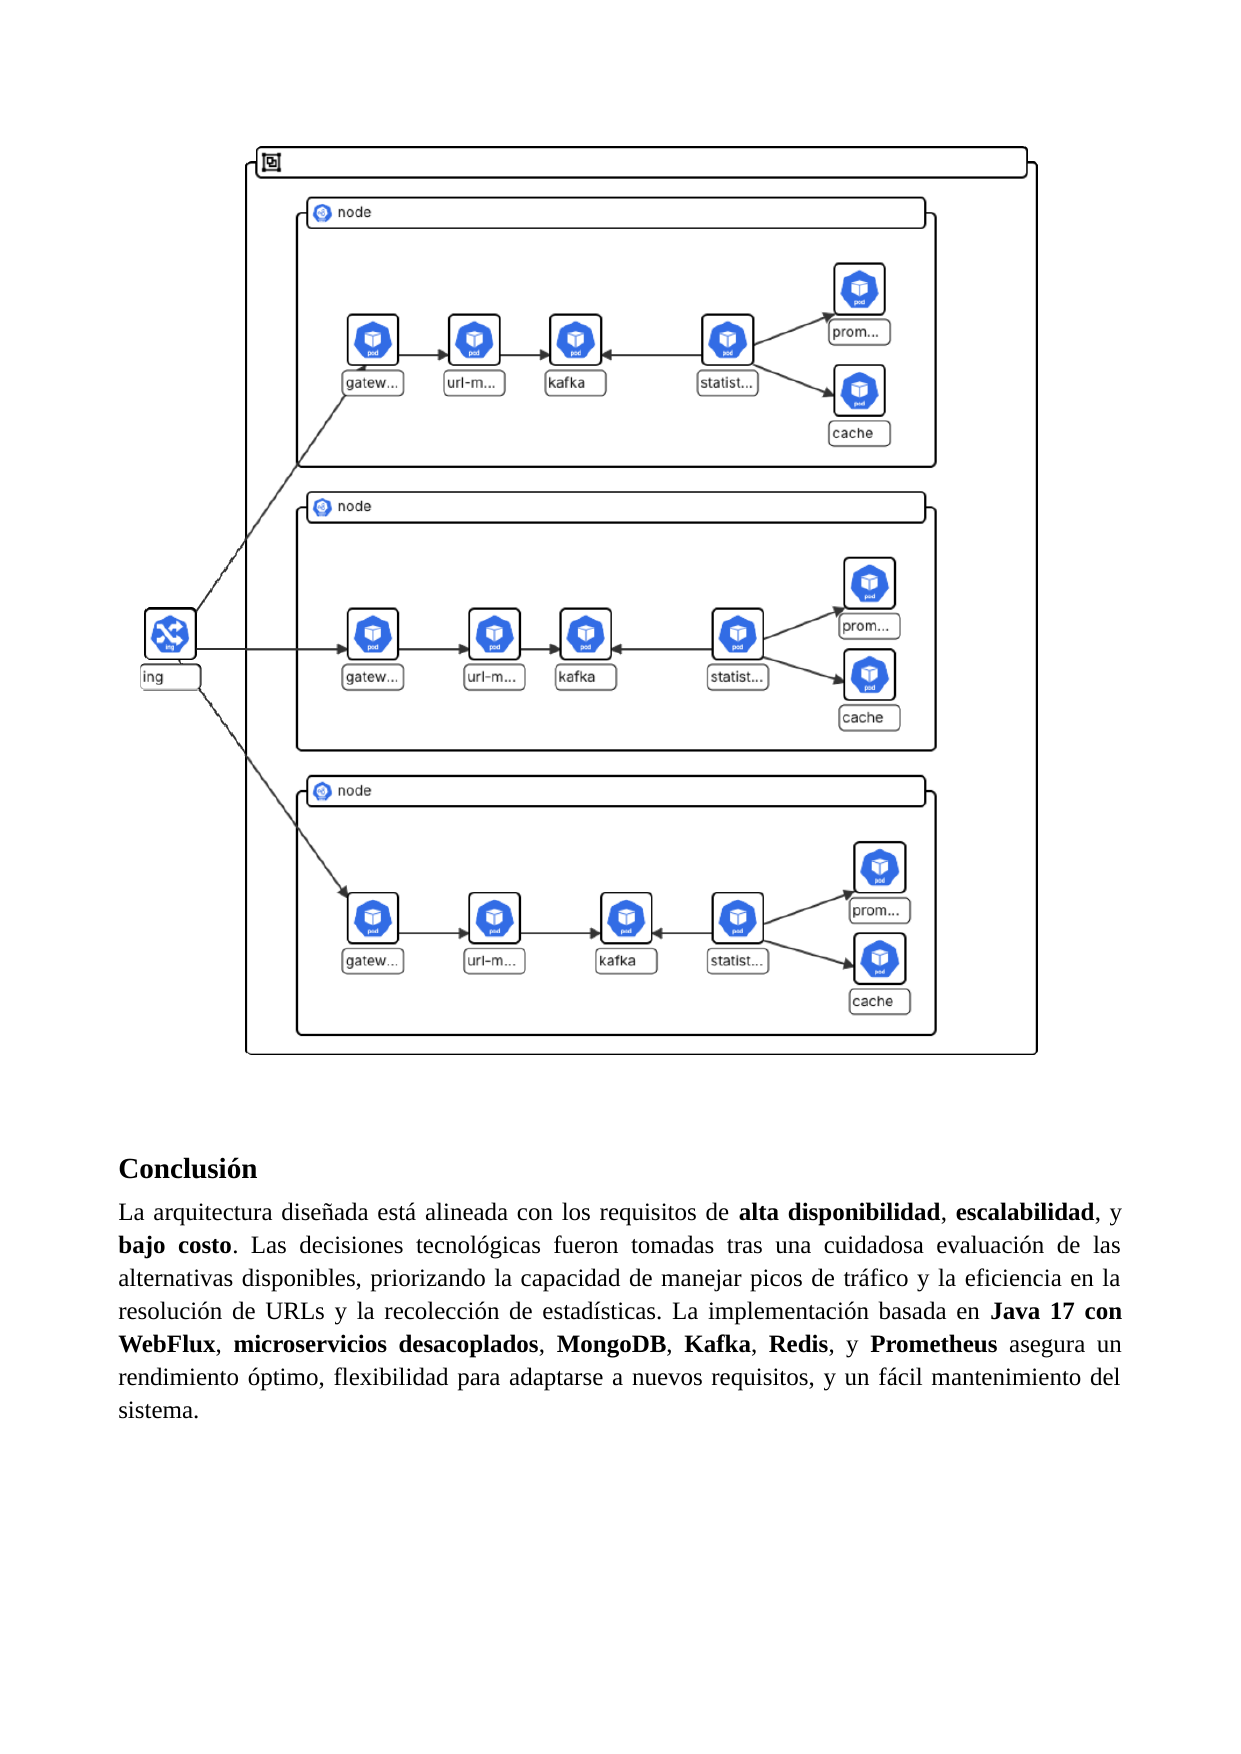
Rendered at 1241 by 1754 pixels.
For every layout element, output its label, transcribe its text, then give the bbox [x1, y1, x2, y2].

text La arquitectura diseñada está alineada con los requisitos de alta disponibilidad, escalabilidad, y bajo costo. Las decisiones tecnológicas fueron tomadas tras una cuidadosa evaluación de las alternativas disponibles, priorizando la capacidad de manejar picos de tráfico y la eficiencia en la resolución de URLs y la recolección de estadísticas. La implementación basada en Java 17 con WebFlux, microservicios desacoplados, MongoDB, Kafka, Redis, y Prometheus asegura un rendimiento óptimo, flexibilidad para adaptarse a nuevos requisitos, y un fácil mantenimiento del sistema. [118, 1197, 1122, 1424]
picture [109, 116, 1067, 1085]
subtitle Conclusión [118, 1151, 1122, 1184]
